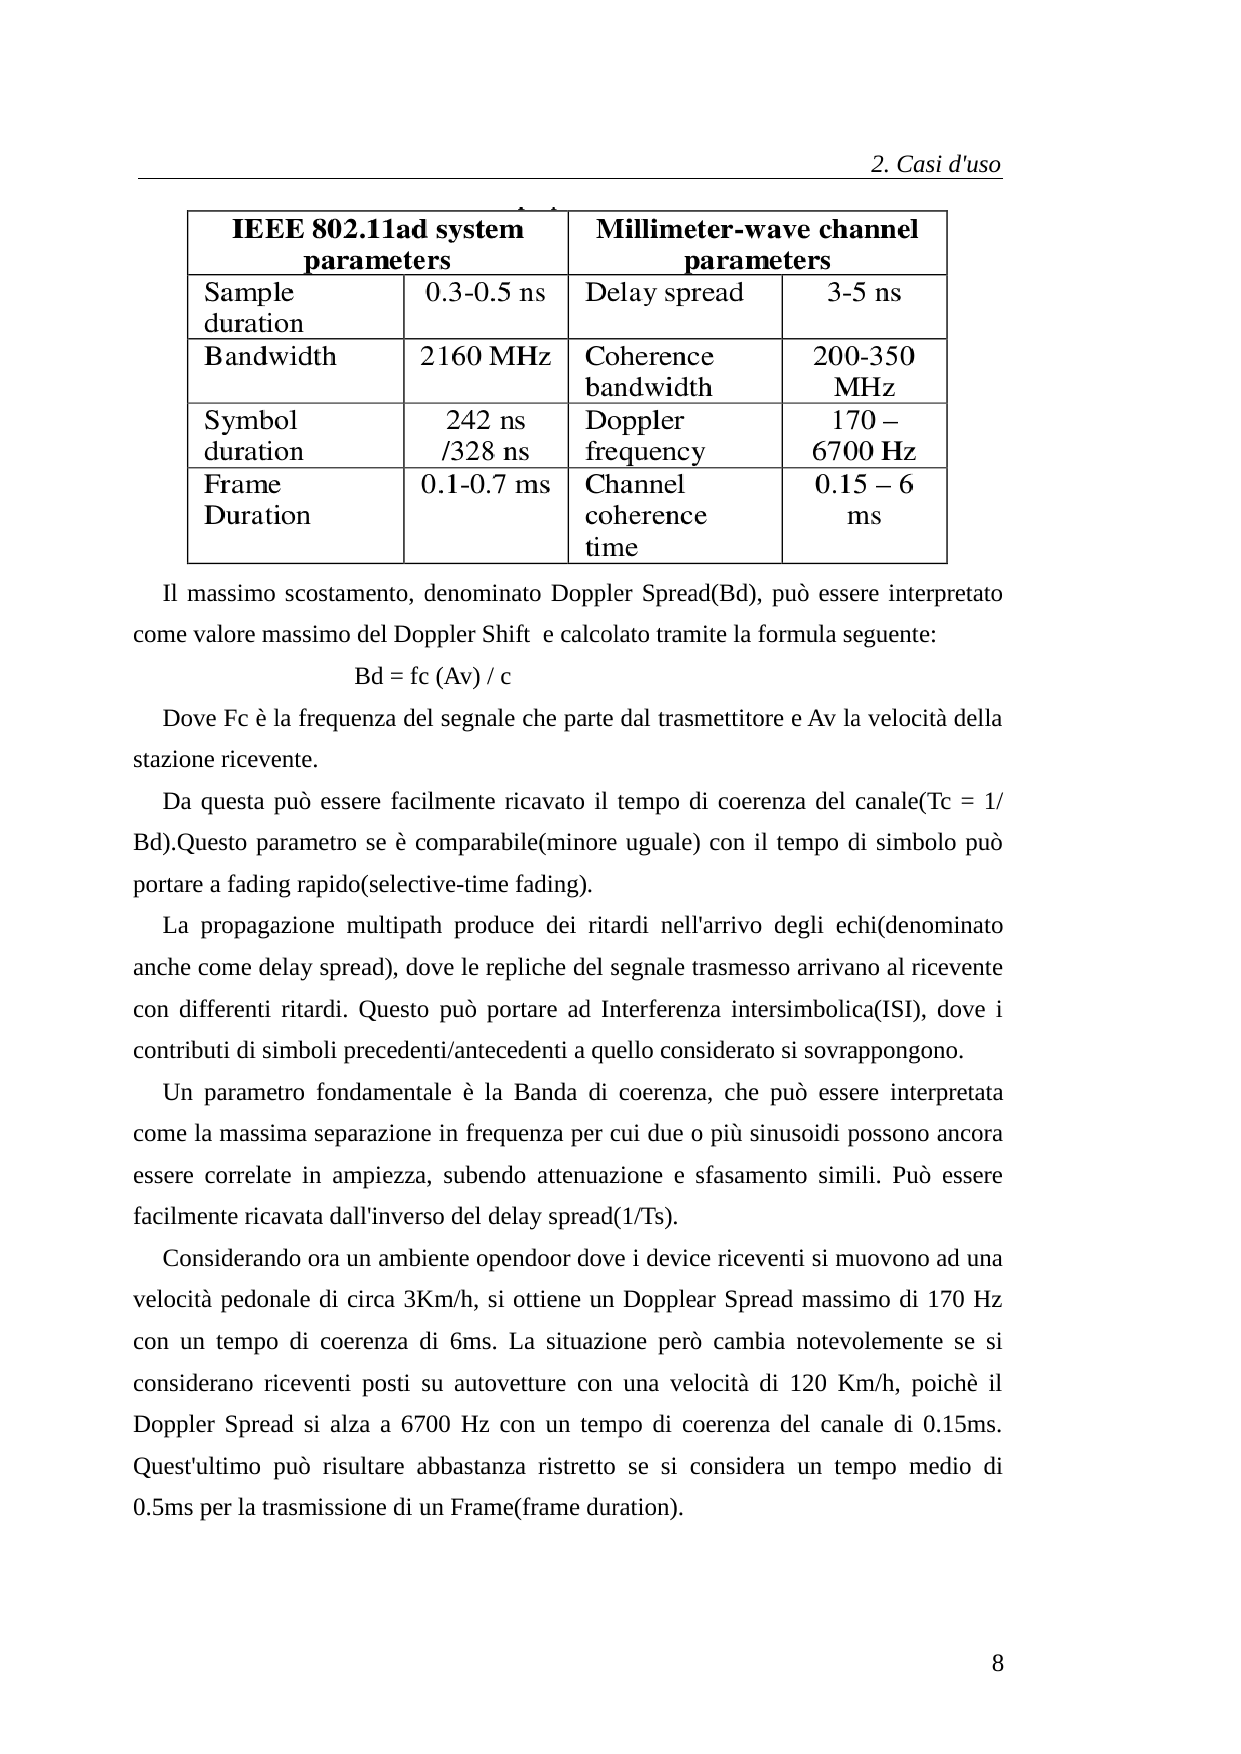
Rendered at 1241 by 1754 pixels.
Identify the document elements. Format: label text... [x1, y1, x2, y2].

text La propagazione multipath produce dei ritardi nell'arrivo degli echi(denominato anche come delay spread), dove le repliche del segnale trasmesso arrivano al ricevente con differenti ritardi. Questo può portare ad Interferenza intersimbolica(ISI), dove i contributi di simboli precedenti/antecedenti a quello considerato si sovrappongono. [133, 912, 1004, 1064]
text Da questa può essere facilmente ricavato il tempo di coerenza del canale(Tc = 1/ Bd).Questo parametro se è comparabile(minore uguale) con il tempo di simbolo può portare a fading rapido(selective-time fading). [133, 787, 1004, 898]
text Un parametro fondamentale è la Banda di coerenza, che può essere interpretata come la massima separazione in frequenza per cui due o più sinusoidi possono ancora essere correlate in ampiezza, subendo attenuazione e sfasamento simili. Può essere facilmente ricavata dall'inverso del delay spread(1/Ts). [133, 1078, 1004, 1230]
picture [184, 207, 953, 566]
text Il massimo scostamento, denominato Doppler Spread(Bd), può essere interpretato come valore massimo del Doppler Shift e calcolato tramite la formula seguente: [133, 566, 1004, 648]
text Dove Fc è la frequenza del segnale che parte dal trasmettitore e Av la velocità della stazione ricevente. [133, 704, 1004, 773]
text Considerando ora un ambiente opendoor dove i device riceventi si muovono ad una velocità pedonale di circa 3Km/h, si ottiene un Dopplear Spread massimo di 170 Hz con un tempo di coerenza di 6ms. La situazione però cambia notevolemente se si considerano riceventi posti su autovetture con una velocità di 120 Km/h, poichè il Doppler Spread si alza a 6700 Hz con un tempo di coerenza del canale di 0.15ms. Quest'ultimo può risultare abbastanza ristretto se si considera un tempo medio di 0.5ms per la trasmissione di un Frame(frame duration). [133, 1244, 1004, 1521]
text Bd = fc (Av) / c [133, 662, 1004, 690]
